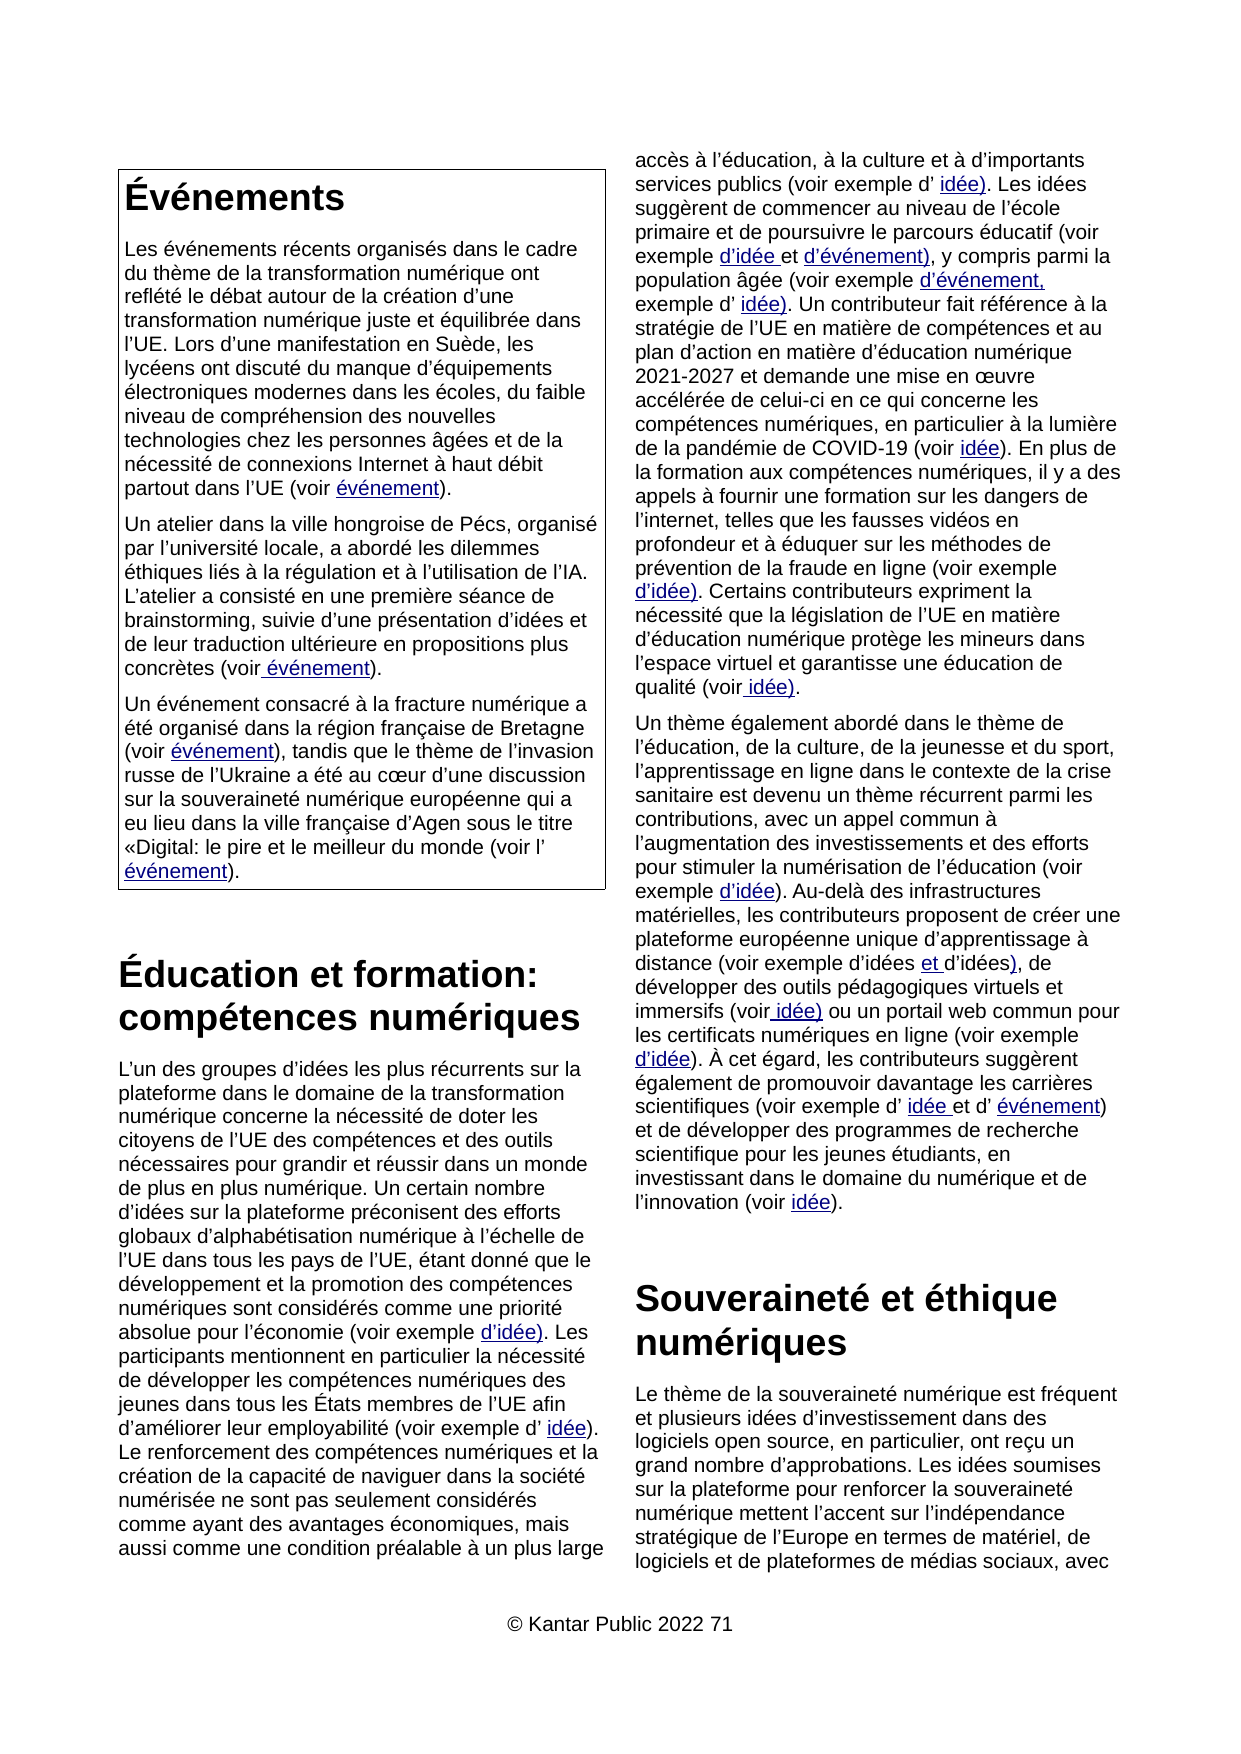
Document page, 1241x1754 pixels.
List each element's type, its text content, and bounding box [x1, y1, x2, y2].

text Le thème de la souveraineté numérique est fréquent et plusieurs idées d’investissement dans des logiciels open source, en particulier, ont reçu un grand nombre d’approbations. Les idées soumises sur la plateforme pour renforcer la souveraineté numérique mettent l’accent sur l’indépendance stratégique de l’Europe en termes de matériel, de logiciels et de plateformes de médias sociaux, avec [635, 1381, 1122, 1573]
text Un atelier dans la ville hongroise de Pécs, organisé par l’université locale, a abordé les dilemmes éthiques liés à la régulation et à l’utilisation de l’IA. L’atelier a consisté en une première séance de brainstorming, suivie d’une présentation d’idées et de leur traduction ultérieure en propositions plus concrètes (voir événement). [119, 506, 605, 679]
text Un thème également abordé dans le thème de l’éducation, de la culture, de la jeunesse et du sport, l’apprentissage en ligne dans le contexte de la crise sanitaire est devenu un thème récurrent parmi les contributions, avec un appel commun à l’augmentation des investissements et des efforts pour stimuler la numérisation de l’éducation (voir exemple d’idée). Au-delà des infrastructures matérielles, les contributeurs proposent de créer une plateforme européenne unique d’apprentissage à distance (voir exemple d’idées et d’idées), de développer des outils pédagogiques virtuels et immersifs (voir idée) ou un portail web commun pour les certificats numériques en ligne (voir exemple d’idée). À cet égard, les contributeurs suggèrent également de promouvoir davantage les carrières scientifiques (voir exemple d’ idée et d’ événement) et de développer des programmes de recherche scientifique pour les jeunes étudiants, en investissant dans le domaine du numérique et de l’innovation (voir idée). [635, 711, 1122, 1214]
text Les événements récents organisés dans le cadre du thème de la transformation numérique ont reflété le débat autour de la création d’une transformation numérique juste et équilibrée dans l’UE. Lors d’une manifestation en Suède, les lycéens ont discuté du manque d’équipements électroniques modernes dans les écoles, du faible niveau de compréhension des nouvelles technologies chez les personnes âgées et de la nécessité de connexions Internet à haut débit partout dans l’UE (voir événement). [119, 230, 605, 500]
subtitle Événements [119, 170, 605, 218]
subtitle Éducation et formation: compétences numériques [118, 952, 605, 1038]
subtitle Souveraineté et éthique numériques [635, 1277, 1122, 1363]
text accès à l’éducation, à la culture et à d’importants services publics (voir exemple d’ idée). Les idées suggèrent de commencer au niveau de l’école primaire et de poursuivre le parcours éducatif (voir exemple d’idée et d’événement), y compris parmi la population âgée (voir exemple d’événement, exemple d’ idée). Un contributeur fait référence à la stratégie de l’UE en matière de compétences et au plan d’action en matière d’éducation numérique 2021-2027 et demande une mise en œuvre accélérée de celui-ci en ce qui concerne les compétences numériques, en particulier à la lumière de la pandémie de COVID-19 (voir idée). En plus de la formation aux compétences numériques, il y a des appels à fournir une formation sur les dangers de l’internet, telles que les fausses vidéos en profondeur et à éduquer sur les méthodes de prévention de la fraude en ligne (voir exemple d’idée). Certains contributeurs expriment la nécessité que la législation de l’UE en matière d’éducation numérique protège les mineurs dans l’espace virtuel et garantisse une éducation de qualité (voir idée). [635, 148, 1122, 699]
text Un événement consacré à la fracture numérique a été organisé dans la région française de Bretagne (voir événement), tandis que le thème de l’invasion russe de l’Ukraine a été au cœur d’une discussion sur la souveraineté numérique européenne qui a eu lieu dans la ville française d’Agen sous le titre «Digital: le pire et le meilleur du monde (voir l’ événement). [119, 685, 605, 889]
text L’un des groupes d’idées les plus récurrents sur la plateforme dans le domaine de la transformation numérique concerne la nécessité de doter les citoyens de l’UE des compétences et des outils nécessaires pour grandir et réussir dans un monde de plus en plus numérique. Un certain nombre d’idées sur la plateforme préconisent des efforts globaux d’alphabétisation numérique à l’échelle de l’UE dans tous les pays de l’UE, étant donné que le développement et la promotion des compétences numériques sont considérés comme une priorité absolue pour l’économie (voir exemple d’idée). Les participants mentionnent en particulier la nécessité de développer les compétences numériques des jeunes dans tous les États membres de l’UE afin d’améliorer leur employabilité (voir exemple d’ idée). Le renforcement des compétences numériques et la création de la capacité de naviguer dans la société numérisée ne sont pas seulement considérés comme ayant des avantages économiques, mais aussi comme une condition préalable à un plus large [118, 1056, 605, 1559]
